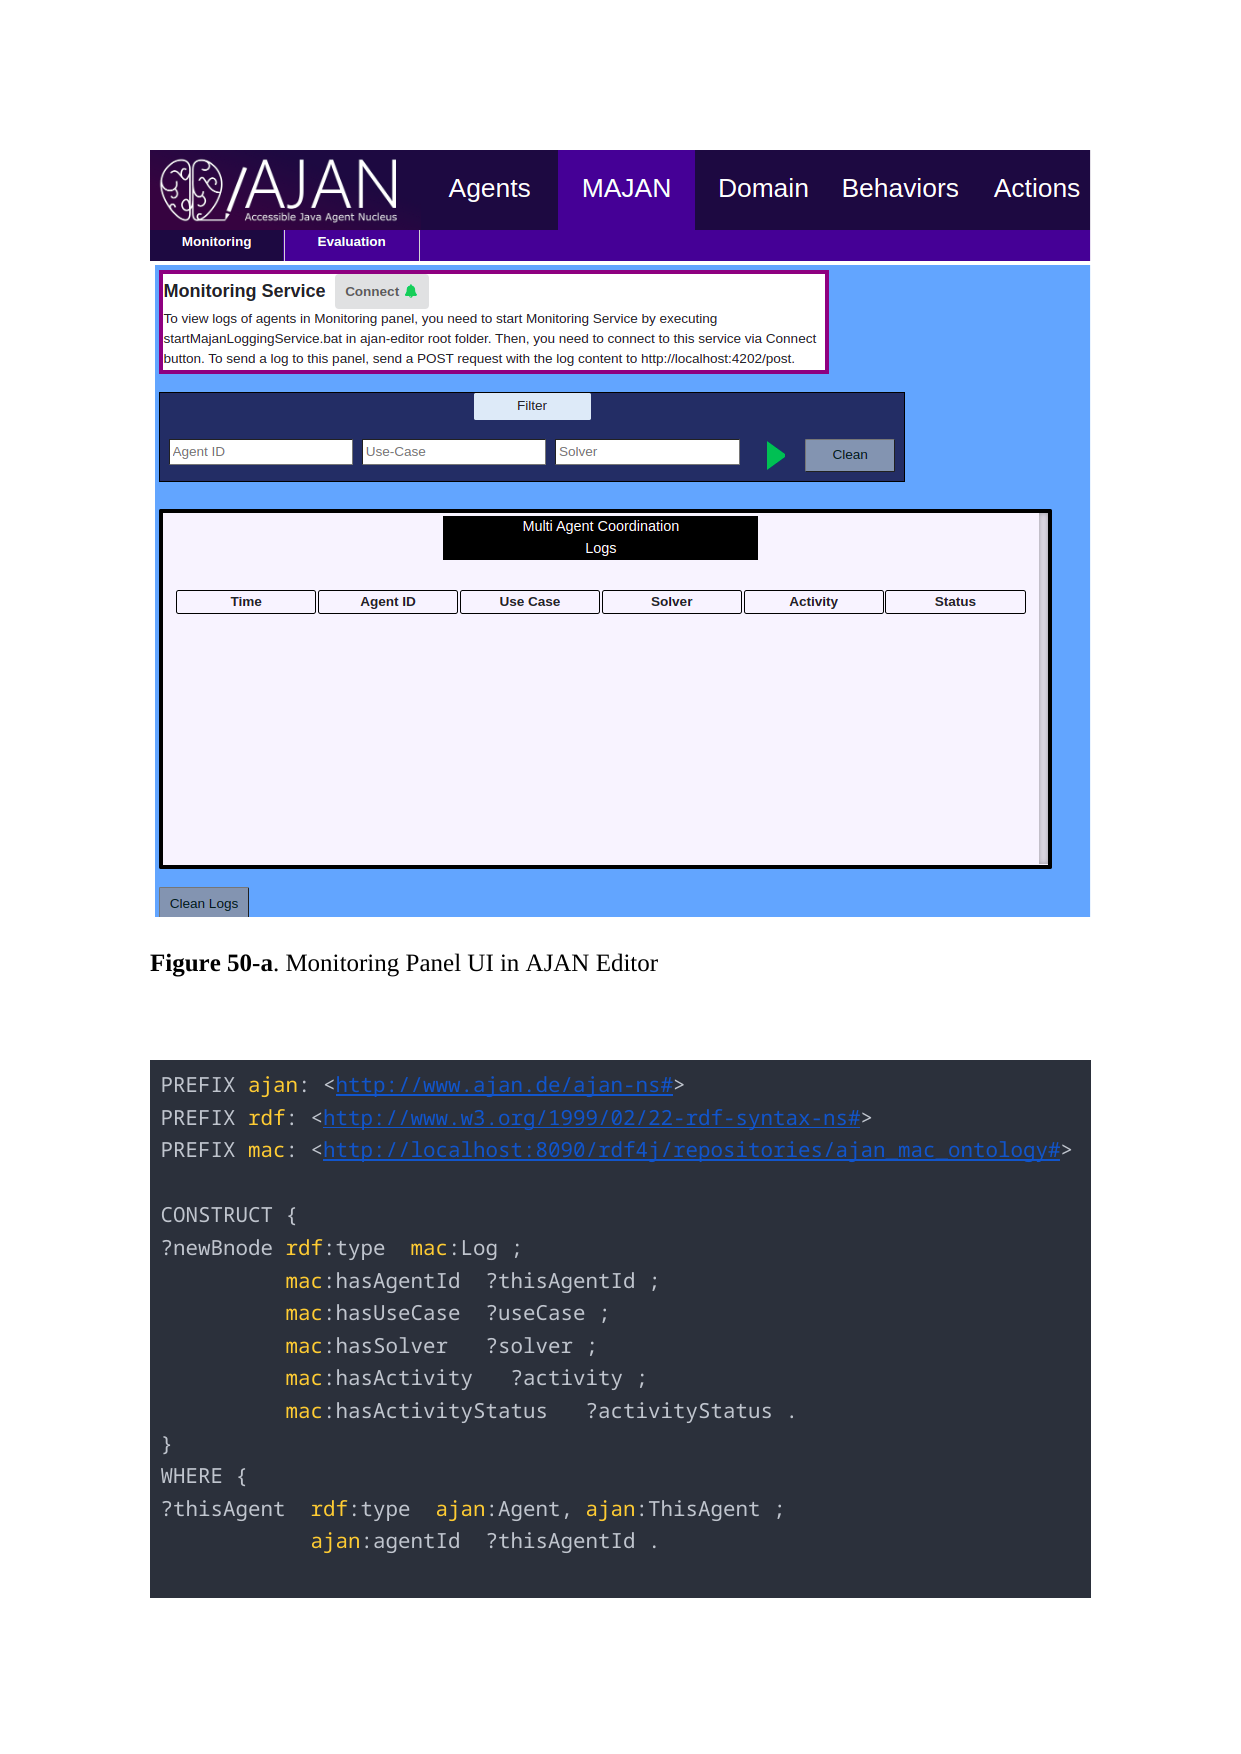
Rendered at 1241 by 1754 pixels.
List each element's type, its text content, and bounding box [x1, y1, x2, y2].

text Figure 50-a. Monitoring Panel UI in AJAN Editor [150, 948, 1090, 977]
table_header PREFIX ajan: <http://www.ajan.de/ajan-ns#> PREFIX rdf: <http://www.w3.org/1999/02/22-rdf-syntax-ns#> PREFIX mac: <http://localhost:8090/rdf4j/repositories/ajan_mac_ontology#> CONSTRUCT { ?newBnode rdf:type mac:Log ; mac:hasAgentId ?thisAgentId ; mac:hasUseCase ?useCase ; mac:hasSolver ?solver ; mac:hasActivity ?activity ; mac:hasActivityStatus ?activityStatus . } WHERE { ?thisAgent rdf:type ajan:Agent, ajan:ThisAgent ; ajan:agentId ?thisAgentId . [150, 1060, 1091, 1598]
picture [150, 150, 1091, 917]
